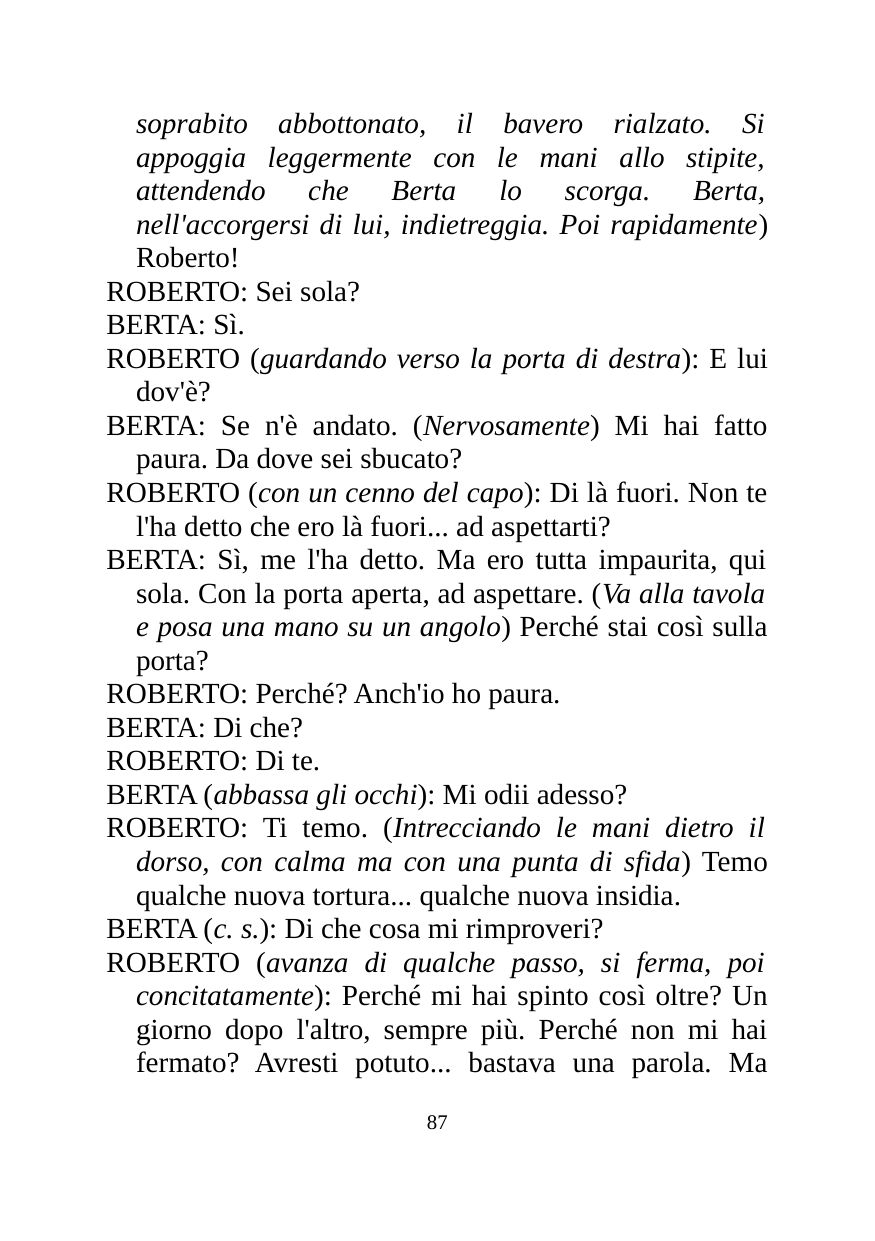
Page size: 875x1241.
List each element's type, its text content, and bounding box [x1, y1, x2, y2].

text ROBERTO (avanza di qualche passo, si ferma, poi concitatamente): Perché mi hai spinto così oltre? Un giorno dopo l'altro, sempre più. Perché non mi hai fermato? Avresti potuto... bastava una parola. Ma [106, 945, 768, 1079]
text BERTA: Sì. [106, 307, 768, 341]
text BERTA (c. s.): Di che cosa mi rimproveri? [106, 911, 768, 945]
text ROBERTO: Sei sola? [106, 274, 768, 307]
text ROBERTO: Di te. [106, 743, 768, 777]
text ROBERTO (guardando verso la porta di destra): E lui dov'è? [106, 341, 768, 408]
text ROBERTO: Perché? Anch'io ho paura. [106, 676, 768, 710]
text BERTA: Di che? [106, 710, 768, 743]
text BERTA: Sì, me l'ha detto. Ma ero tutta impaurita, qui sola. Con la porta aperta, ad aspettare. (Va alla tavola e posa una mano su un angolo) Perché stai così sulla porta? [106, 542, 768, 676]
text BERTA (abbassa gli occhi): Mi odii adesso? [106, 777, 768, 811]
text ROBERTO (con un cenno del capo): Di là fuori. Non te l'ha detto che ero là fuori... ad aspettarti? [106, 475, 768, 542]
text soprabito abbottonato, il bavero rialzato. Si appoggia leggermente con le mani allo stipite, attendendo che Berta lo scorga. Berta, nell'accorgersi di lui, indietreggia. Poi rapidamente) Roberto! [106, 106, 768, 274]
text ROBERTO: Ti temo. (Intrecciando le mani dietro il dorso, con calma ma con una punta di sfida) Temo qualche nuova tortura... qualche nuova insidia. [106, 811, 768, 911]
text BERTA: Se n'è andato. (Nervosamente) Mi hai fatto paura. Da dove sei sbucato? [106, 408, 768, 475]
